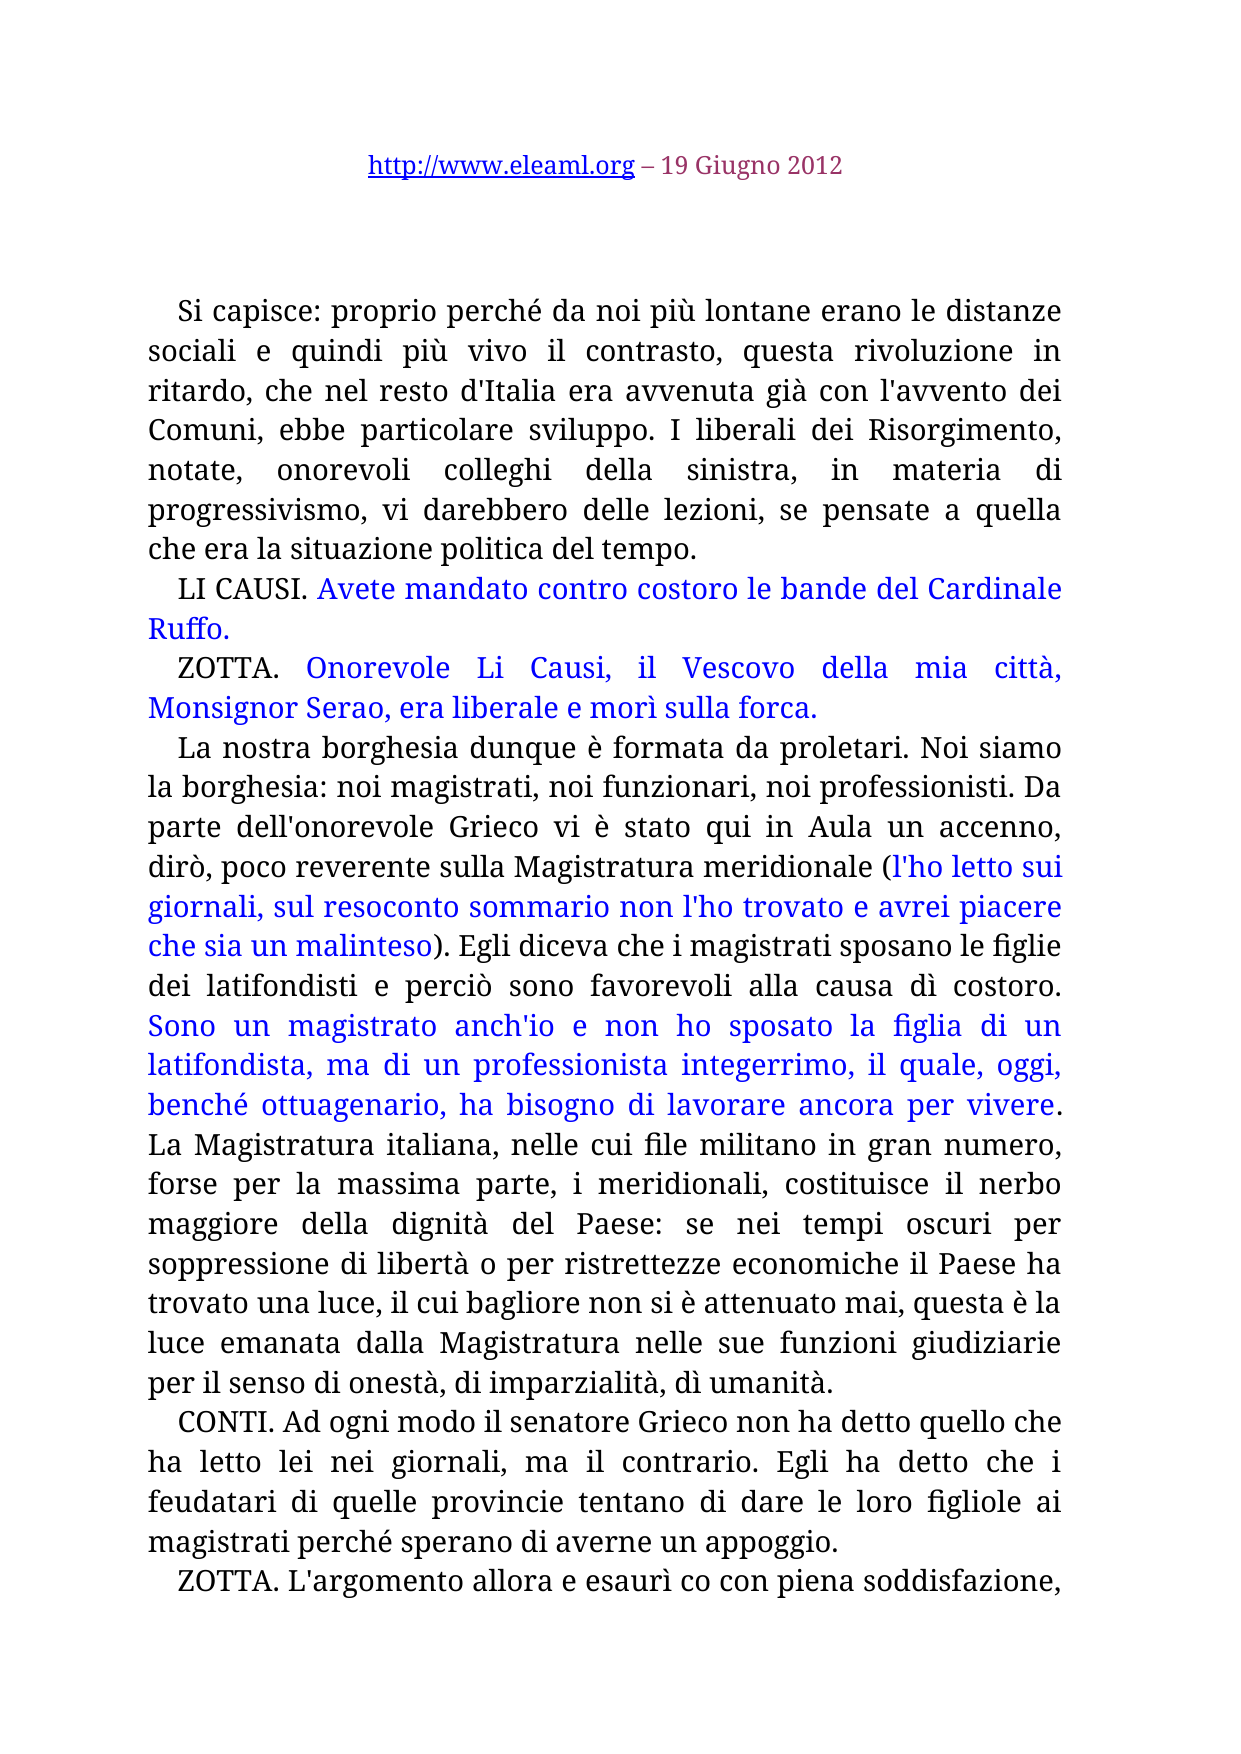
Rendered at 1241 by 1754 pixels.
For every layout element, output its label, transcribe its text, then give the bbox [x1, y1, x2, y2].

text Si capisce: proprio perché da noi più lontane erano le distanze sociali e quindi più vivo il contrasto, questa rivoluzione in ritardo, che nel resto d'Italia era avvenuta già con l'avvento dei Comuni, ebbe particolare sviluppo. I liberali dei Risorgimento, notate, onorevoli colleghi della sinistra, in materia di progressivismo, vi darebbero delle lezioni, se pensate a quella che era la situazione politica del tempo. [148, 291, 1063, 568]
text LI CAUSI. Avete mandato contro costoro le bande del Cardinale Ruffo. [148, 568, 1063, 648]
text CONTI. Ad ogni modo il senatore Grieco non ha detto quello che ha letto lei nei giornali, ma il contrario. Egli ha detto che i feudatari di quelle provincie tentano di dare le loro figliole ai magistrati perché sperano di averne un appoggio. [148, 1402, 1063, 1561]
text ZOTTA. L'argomento allora e esaurì co con piena soddisfazione, [148, 1561, 1063, 1600]
text La nostra borghesia dunque è formata da proletari. Noi siamo la borghesia: noi magistrati, noi funzionari, noi professionisti. Da parte dell'onorevole Grieco vi è stato qui in Aula un accenno, dirò, poco reverente sulla Magistratura meridionale (l'ho letto sui giornali, sul resoconto sommario non l'ho trovato e avrei piacere che sia un malinteso). Egli diceva che i magistrati sposano le figlie dei latifondisti e perciò sono favorevoli alla causa dì costoro. Sono un magistrato anch'io e non ho sposato la figlia di un latifondista, ma di un professionista integerrimo, il quale, oggi, benché ottuagenario, ha bisogno di lavorare ancora per vivere. La Magistratura italiana, nelle cui file militano in gran numero, forse per la massima parte, i meridionali, costituisce il nerbo maggiore della dignità del Paese: se nei tempi oscuri per soppressione di libertà o per ristrettezze economiche il Paese ha trovato una luce, il cui bagliore non si è attenuato mai, questa è la luce emanata dalla Magistratura nelle sue funzioni giudiziarie per il senso di onestà, di imparzialità, dì umanità. [148, 727, 1063, 1402]
text ZOTTA. Onorevole Li Causi, il Vescovo della mia città, Monsignor Serao, era liberale e morì sulla forca. [148, 648, 1063, 727]
